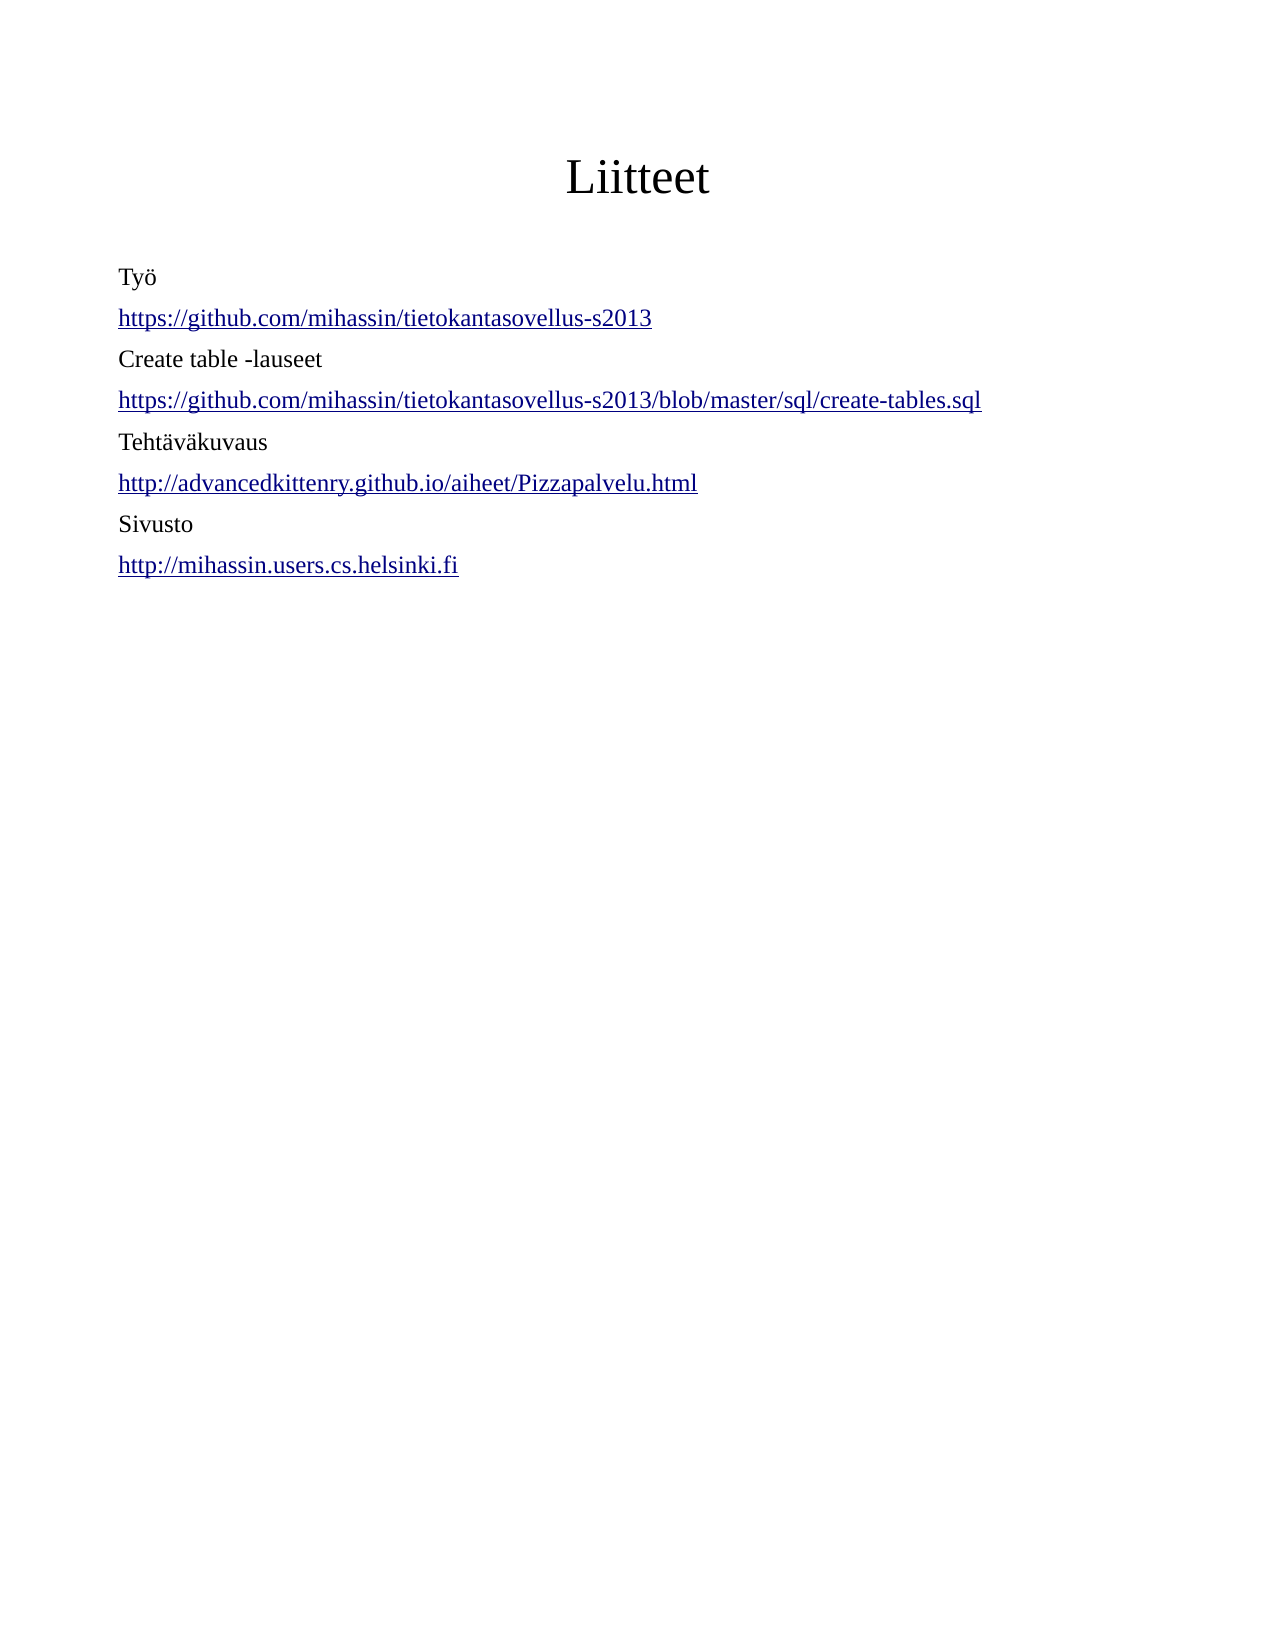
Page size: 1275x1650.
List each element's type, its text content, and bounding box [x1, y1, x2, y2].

text Liitteet [118, 147, 1157, 204]
text https://github.com/mihassin/tietokantasovellus-s2013/blob/master/sql/create-tables.sql [118, 386, 1157, 414]
text Tehtäväkuvaus [118, 427, 1157, 456]
text http://advancedkittenry.github.io/aiheet/Pizzapalvelu.html [118, 468, 1157, 497]
text Sivusto [118, 509, 1157, 538]
text Create table -lauseet [118, 344, 1157, 373]
text Työ [118, 262, 1157, 291]
text http://mihassin.users.cs.helsinki.fi [118, 551, 1157, 579]
text https://github.com/mihassin/tietokantasovellus-s2013 [118, 303, 1157, 332]
